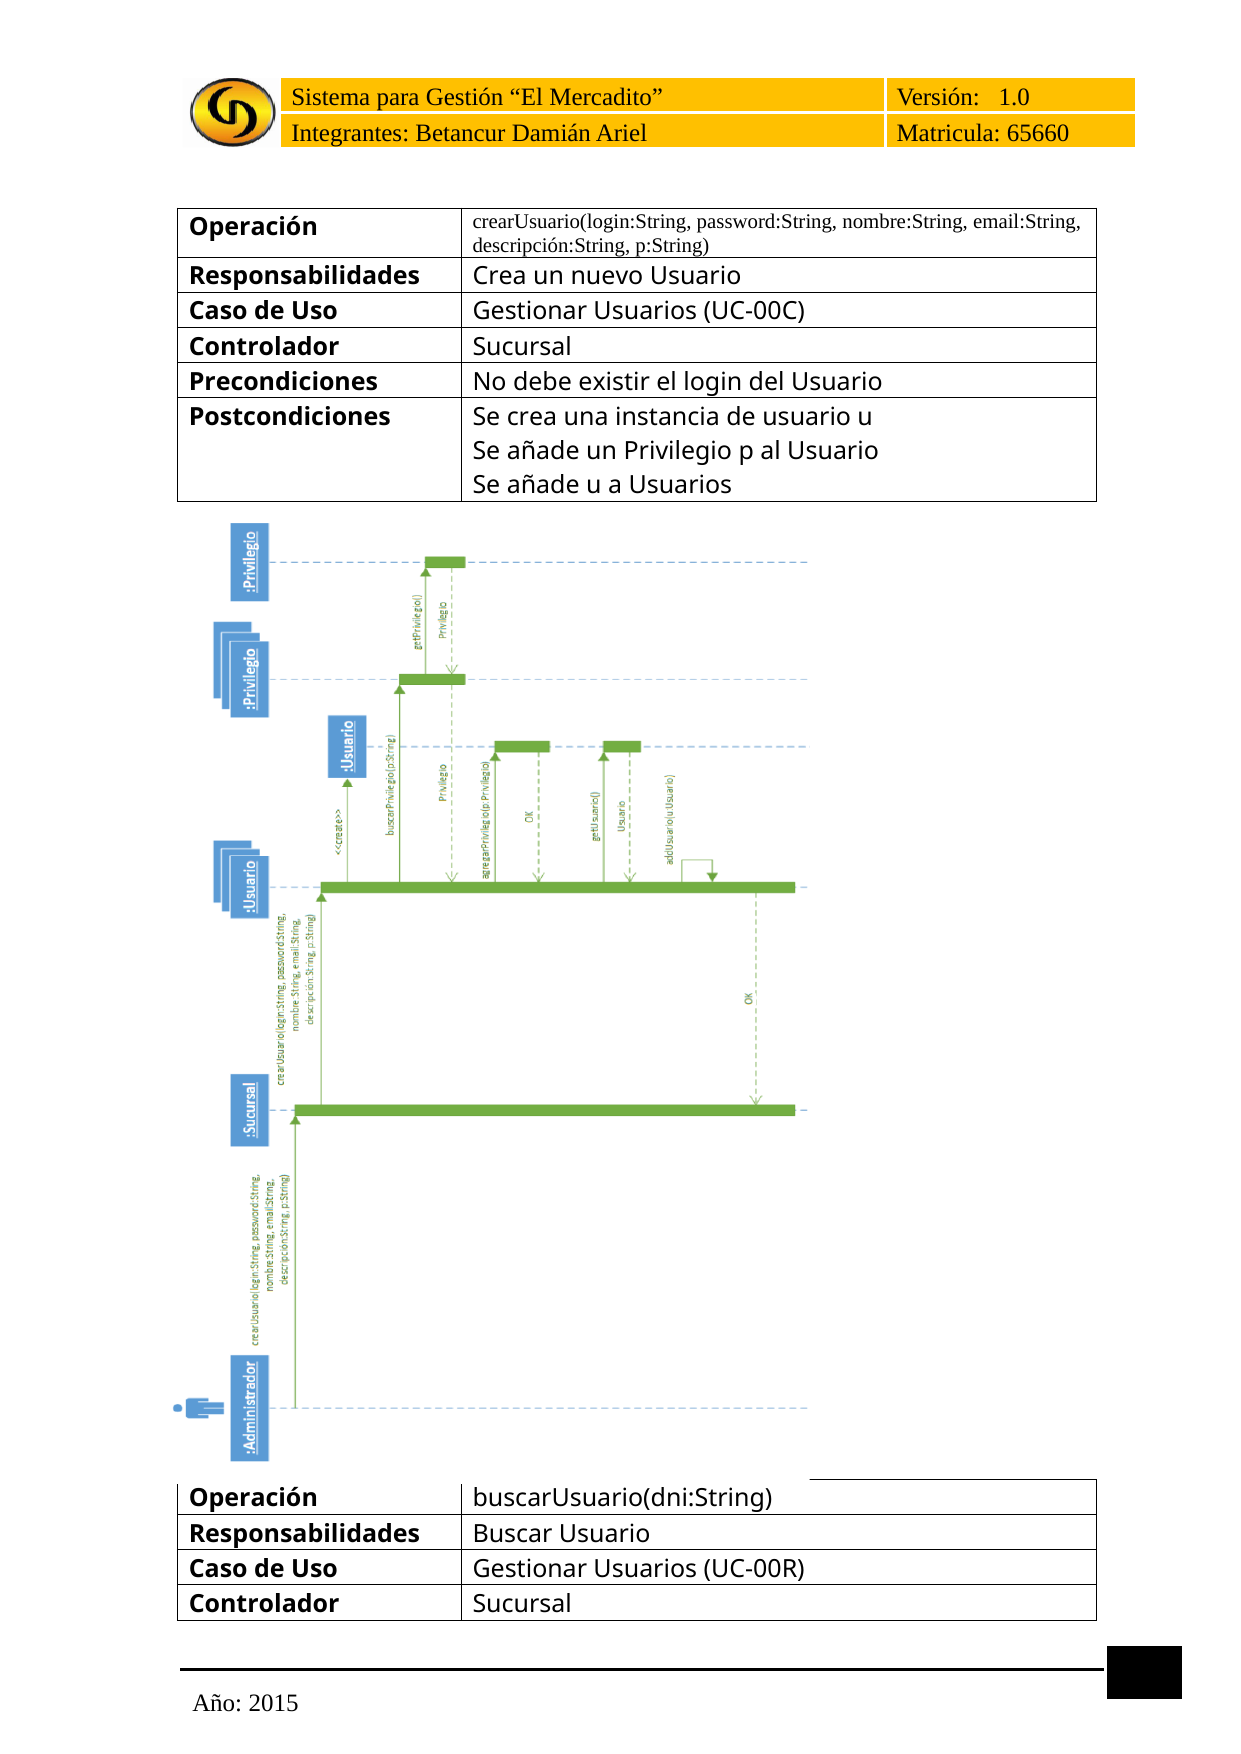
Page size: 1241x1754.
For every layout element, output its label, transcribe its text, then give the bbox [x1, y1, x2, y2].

table_cell Precondiciones [178, 363, 461, 397]
table_cell Controlador [178, 1585, 461, 1619]
table_cell Postcondiciones [178, 398, 461, 501]
table_cell Controlador [178, 328, 461, 362]
table_cell Se crea una instancia de usuario u Se añade un Privilegio p al Usuario Se añade u a Usuarios [462, 398, 1096, 501]
table_cell Responsabilidades [178, 1515, 461, 1549]
table_cell Crea un nuevo Usuario [462, 258, 1096, 292]
table_cell Gestionar Usuarios (UC-00C) [462, 293, 1096, 327]
table_cell Buscar Usuario [462, 1515, 1096, 1549]
table_cell Responsabilidades [178, 258, 461, 292]
table_cell Gestionar Usuarios (UC-00R) [462, 1550, 1096, 1584]
table_cell Caso de Uso [178, 293, 461, 327]
table_cell Sucursal [462, 1585, 1096, 1619]
table_header buscarUsuario(dni:String) [462, 1480, 1096, 1514]
table_cell No debe existir el login del Usuario [462, 363, 1096, 397]
table_header Operación [178, 1484, 461, 1514]
table_cell Caso de Uso [178, 1550, 461, 1584]
table_cell Sucursal [462, 328, 1096, 362]
table_header Operación [178, 209, 461, 257]
table_header crearUsuario(login:String, password:String, nombre:String, email:String, descripción:String, p:String) [462, 209, 1096, 257]
